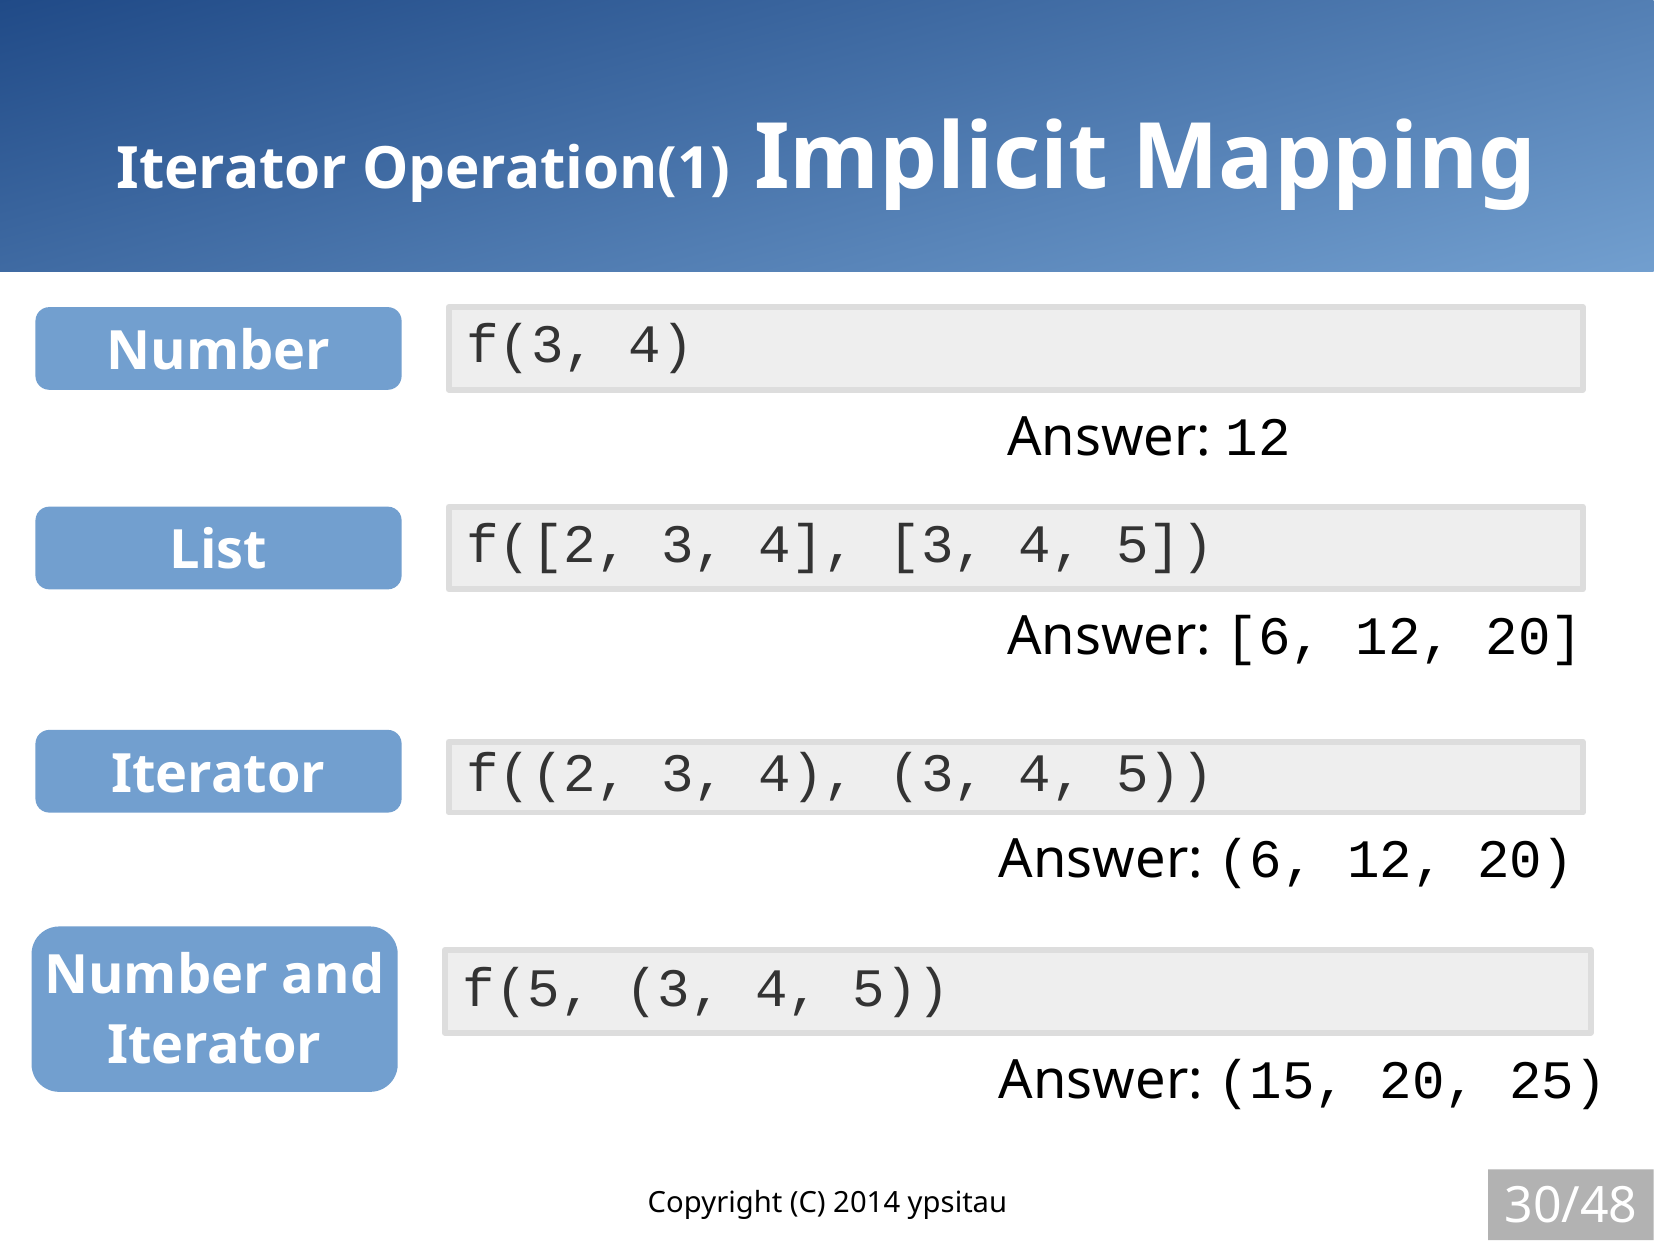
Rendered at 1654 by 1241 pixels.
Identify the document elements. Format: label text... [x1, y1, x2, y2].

text_box f([2, 3, 4], [3, 4, 5]) [448, 506, 1583, 590]
text_box Iterator [35, 729, 402, 813]
text_box Answer: 12 [992, 389, 1291, 478]
text_box f(3, 4) [448, 307, 1583, 390]
title Iterator Operation(1) Implicit Mapping [82, 49, 1571, 257]
text_box f(5, (3, 4, 5)) [444, 950, 1591, 1033]
text_box Answer: (15, 20, 25) [984, 1032, 1608, 1121]
text_box Number and Iterator [31, 926, 398, 1092]
text_box Answer: (6, 12, 20) [984, 812, 1575, 901]
text_box Answer: [6, 12, 20] [992, 589, 1584, 710]
text_box Number [35, 307, 402, 390]
text_box f((2, 3, 4), (3, 4, 5)) [448, 741, 1583, 813]
text_box List [35, 506, 402, 590]
